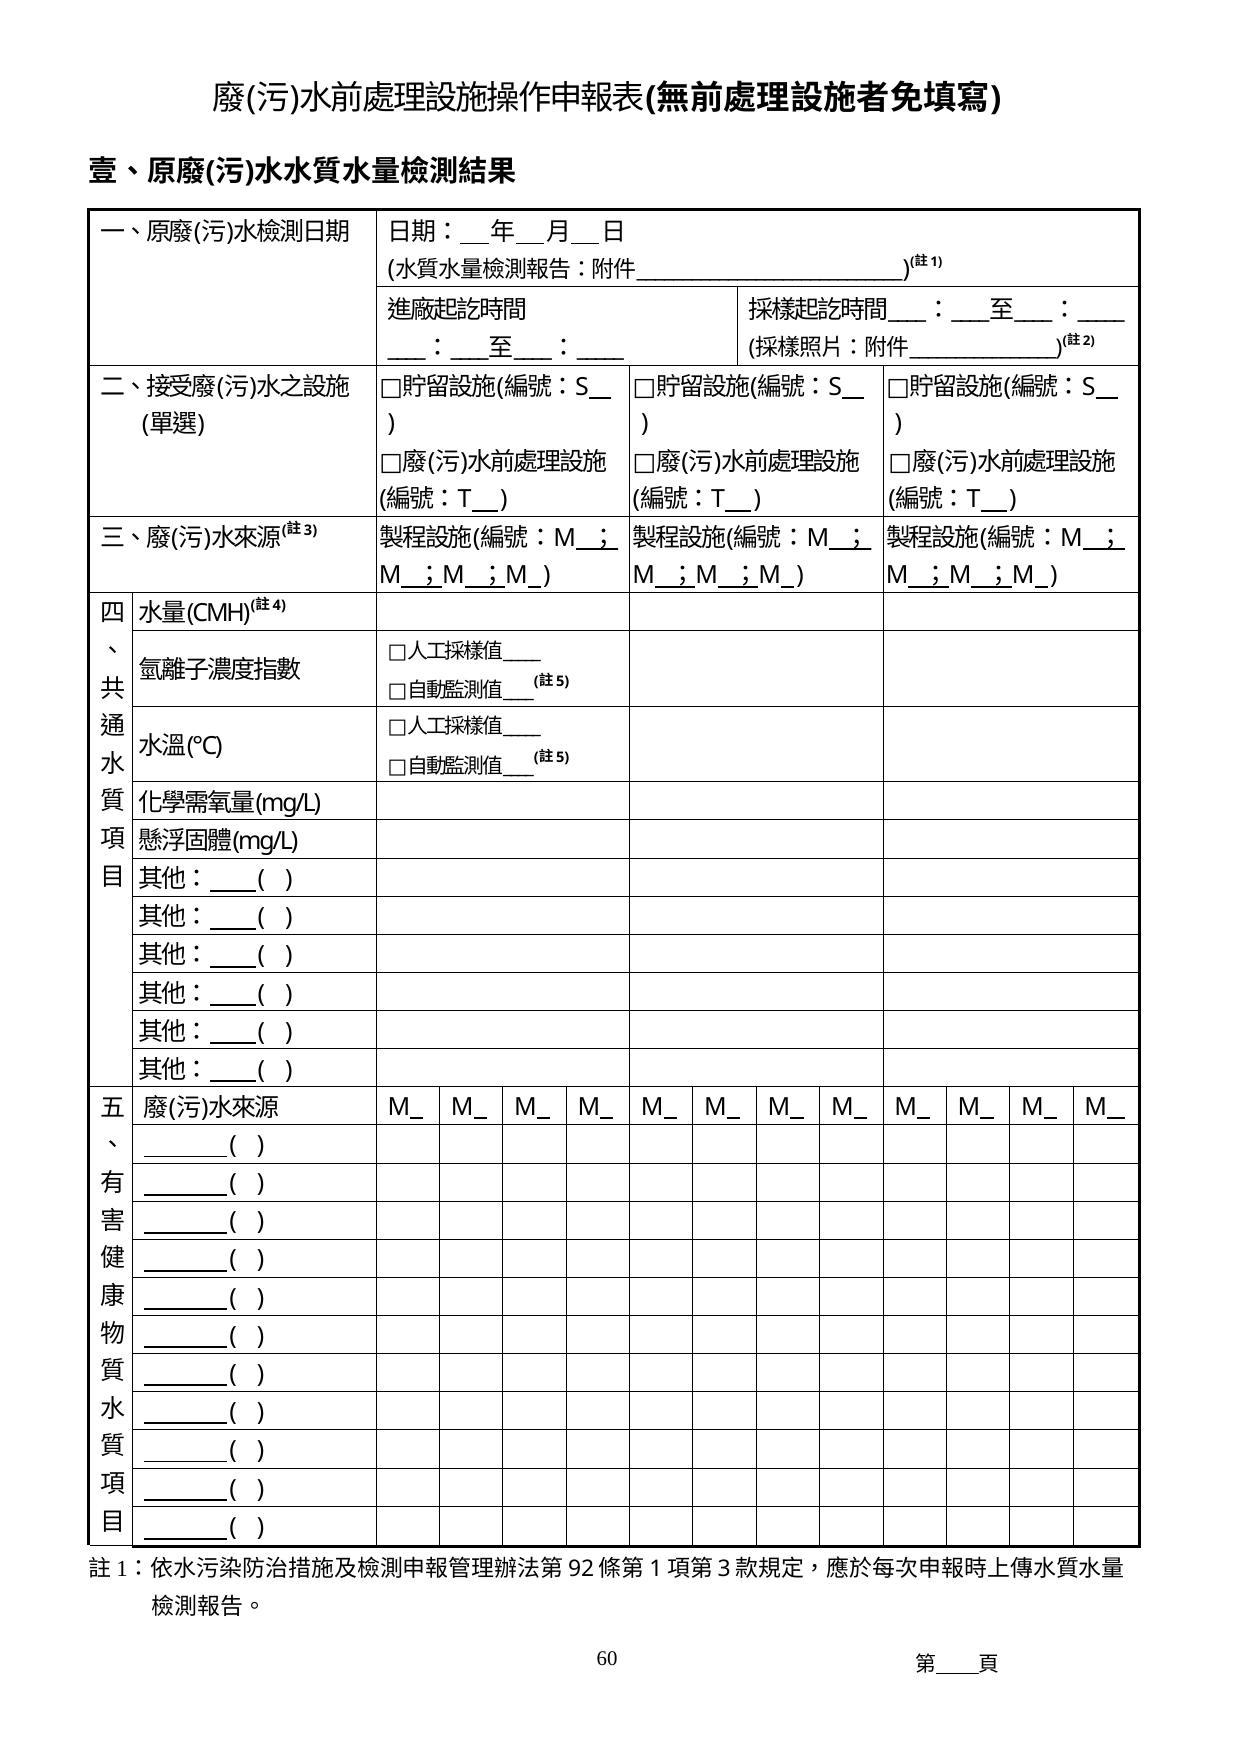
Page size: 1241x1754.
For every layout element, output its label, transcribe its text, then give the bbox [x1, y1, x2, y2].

table_cell [884, 1164, 946, 1201]
table_cell [820, 1392, 883, 1429]
table_cell ( ) [133, 1392, 376, 1429]
table_cell 水溫(℃) [133, 707, 376, 781]
table_cell [947, 1507, 1009, 1545]
table_cell [630, 1049, 883, 1086]
table_cell 氫離子濃度指數 [133, 631, 376, 706]
table_cell [440, 1316, 502, 1353]
table_cell [757, 1202, 819, 1239]
table_cell [1074, 1240, 1138, 1277]
table_cell ( ) [133, 1164, 376, 1201]
table_cell [377, 1392, 439, 1429]
table_cell [757, 1240, 819, 1277]
table_cell [884, 1278, 946, 1315]
table_cell 其他： ( ) [133, 1011, 376, 1048]
table_cell [820, 1316, 883, 1353]
table_cell [1074, 1202, 1138, 1239]
table_cell [630, 1125, 692, 1162]
table_cell [884, 1430, 946, 1467]
table_cell [884, 1507, 946, 1545]
table_cell [377, 1430, 439, 1467]
table_cell [757, 1278, 819, 1315]
table_cell [884, 1125, 946, 1162]
table_cell [820, 1164, 883, 1201]
table_cell [1074, 1125, 1138, 1162]
table_cell [693, 1392, 756, 1429]
table_cell ( ) [133, 1430, 376, 1467]
table_cell 二、接受廢(污)水之設施 (單選) [90, 366, 376, 516]
table_cell [947, 1430, 1009, 1467]
table_cell ( ) [133, 1240, 376, 1277]
table_cell [947, 1164, 1009, 1201]
table_cell [567, 1202, 629, 1239]
table_cell [1010, 1316, 1073, 1353]
table_cell 水量(CMH)(註4) [133, 593, 376, 630]
table_cell [630, 1278, 692, 1315]
table_cell [1074, 1354, 1138, 1391]
table_cell □人工採樣值_____ □自動監測值____(註5) [377, 707, 629, 781]
table_cell □貯留設施(編號：S ) □廢(污)水前處理設施(編號：T ) [630, 366, 883, 516]
table_cell [440, 1430, 502, 1467]
table_cell [630, 707, 883, 781]
table_cell [693, 1164, 756, 1201]
table_cell [1074, 1392, 1138, 1429]
table_cell [884, 1240, 946, 1277]
table_cell [377, 782, 629, 819]
table_cell [377, 897, 629, 934]
table_cell [693, 1430, 756, 1467]
table_cell [757, 1430, 819, 1467]
table_cell [630, 820, 883, 857]
table_cell ( ) [133, 1202, 376, 1239]
table_cell [440, 1202, 502, 1239]
table_cell M [757, 1087, 819, 1124]
table_cell [947, 1354, 1009, 1391]
table_cell 五 、 有害健康物質水質項 目 [90, 1087, 132, 1545]
table_cell [1010, 1125, 1073, 1162]
table_cell M [820, 1087, 883, 1124]
table_cell [947, 1392, 1009, 1429]
table_cell [757, 1469, 819, 1506]
table_cell [377, 1240, 439, 1277]
table_cell [377, 1507, 439, 1545]
text 註1：依水污染防治措施及檢測申報管理辦法第92條第1項第3款規定，應於每次申報時上傳水質水量檢測報告。 [89, 1548, 1125, 1623]
table_cell [377, 1011, 629, 1048]
table_cell 四 、 共通水質項目 [90, 593, 132, 1086]
table_cell [440, 1354, 502, 1391]
table_cell M [440, 1087, 502, 1124]
table_cell [1010, 1507, 1073, 1545]
table_cell □貯留設施(編號：S ) □廢(污)水前處理設施(編號：T ) [377, 366, 629, 516]
table_cell [757, 1354, 819, 1391]
table_cell [567, 1507, 629, 1545]
table_cell [377, 1125, 439, 1162]
table_cell [567, 1125, 629, 1162]
table_cell [1074, 1430, 1138, 1467]
table_cell [377, 973, 629, 1010]
table_cell [757, 1316, 819, 1353]
table_cell [377, 1278, 439, 1315]
table_cell [884, 1392, 946, 1429]
table_cell [630, 1392, 692, 1429]
table_cell [947, 1469, 1009, 1506]
table_cell [630, 1240, 692, 1277]
table_cell [820, 1469, 883, 1506]
table_cell 其他： ( ) [133, 1049, 376, 1086]
table_cell M [884, 1087, 946, 1124]
table_cell □貯留設施(編號：S ) □廢(污)水前處理設施(編號：T ) [884, 366, 1138, 516]
table_cell □人工採樣值_____ □自動監測值____(註5) [377, 631, 629, 706]
table_cell [377, 1469, 439, 1506]
table_cell M [630, 1087, 692, 1124]
table_cell ( ) [133, 1316, 376, 1353]
table_cell [630, 1354, 692, 1391]
table_cell [440, 1125, 502, 1162]
table_cell [884, 820, 1138, 857]
table_cell [884, 973, 1138, 1010]
table_cell [947, 1240, 1009, 1277]
table_cell [884, 1202, 946, 1239]
table_cell 製程設施(編號：M ；M ；M ；M ) [377, 517, 629, 592]
table_cell [884, 1011, 1138, 1048]
table_header 日期： 年 月 日 (水質水量檢測報告：附件_____________________________)(註1) [377, 211, 1138, 286]
table_cell [884, 1316, 946, 1353]
table_cell [377, 1164, 439, 1201]
table_cell [884, 631, 1138, 706]
table_cell 其他： ( ) [133, 897, 376, 934]
table_cell M [567, 1087, 629, 1124]
table_cell [947, 1202, 1009, 1239]
table_cell [1010, 1278, 1073, 1315]
table_cell ( ) [133, 1354, 376, 1391]
table_cell [630, 1316, 692, 1353]
table_cell [693, 1278, 756, 1315]
table_cell ( ) [133, 1278, 376, 1315]
table_cell [503, 1202, 566, 1239]
table_cell [630, 935, 883, 972]
table_cell [377, 1354, 439, 1391]
table_cell [567, 1469, 629, 1506]
table_cell [440, 1240, 502, 1277]
table_cell [630, 859, 883, 896]
table_cell [1010, 1164, 1073, 1201]
table_cell ( ) [133, 1125, 376, 1162]
table_cell [440, 1392, 502, 1429]
table_cell [1074, 1278, 1138, 1315]
table_cell [567, 1164, 629, 1201]
table_cell [503, 1164, 566, 1201]
table_cell [630, 1011, 883, 1048]
table_cell [503, 1278, 566, 1315]
table_cell [440, 1278, 502, 1315]
table_cell [503, 1354, 566, 1391]
table_cell [884, 859, 1138, 896]
table_cell 化學需氧量(mg/L) [133, 782, 376, 819]
table_cell [377, 1202, 439, 1239]
table_cell [884, 897, 1138, 934]
table_cell [884, 1469, 946, 1506]
table_cell 懸浮固體(mg/L) [133, 820, 376, 857]
table_cell M [1074, 1087, 1138, 1124]
table_cell [693, 1125, 756, 1162]
table_cell [884, 1049, 1138, 1086]
table_cell [567, 1240, 629, 1277]
table_cell [630, 782, 883, 819]
table_cell [377, 593, 629, 630]
table_cell [757, 1164, 819, 1201]
table_cell [630, 1164, 692, 1201]
table_cell [567, 1392, 629, 1429]
table_cell [820, 1430, 883, 1467]
table_cell [440, 1469, 502, 1506]
table_cell [1010, 1202, 1073, 1239]
text 壹、原廢(污)水水質水量檢測結果 [89, 133, 1125, 208]
table_cell [947, 1316, 1009, 1353]
table_cell [630, 1469, 692, 1506]
table_cell [630, 1430, 692, 1467]
table_cell [693, 1202, 756, 1239]
table_cell [884, 782, 1138, 819]
table_cell ( ) [133, 1507, 376, 1545]
table_cell [947, 1278, 1009, 1315]
table_cell 製程設施(編號：M ；M ；M ；M ) [630, 517, 883, 592]
table_cell M [503, 1087, 566, 1124]
text 廢(污)水前處理設施操作申報表(無前處理設施者免填寫) [89, 57, 1125, 133]
table_cell [503, 1507, 566, 1545]
table_cell M [693, 1087, 756, 1124]
table_cell M [377, 1087, 439, 1124]
table_cell [820, 1354, 883, 1391]
table_cell 進廠起訖時間 ____：____至____：_____ [377, 287, 737, 364]
table_cell [693, 1469, 756, 1506]
table_cell [503, 1392, 566, 1429]
table_cell 製程設施(編號：M ；M ；M ；M ) [884, 517, 1138, 592]
table_cell [567, 1278, 629, 1315]
table_cell 其他： ( ) [133, 973, 376, 1010]
table_cell [503, 1430, 566, 1467]
table_cell M [947, 1087, 1009, 1124]
table_cell [947, 1125, 1009, 1162]
table_cell [630, 1202, 692, 1239]
table_cell [884, 707, 1138, 781]
table_cell [503, 1316, 566, 1353]
table_cell 三、廢(污)水來源(註3) [90, 517, 376, 592]
table_cell 其他： ( ) [133, 935, 376, 972]
table_cell [1010, 1354, 1073, 1391]
table_cell M [1010, 1087, 1073, 1124]
table_cell [630, 897, 883, 934]
table_cell [503, 1240, 566, 1277]
table_cell 廢(污)水來源 [133, 1087, 376, 1124]
table_cell [1010, 1469, 1073, 1506]
table_cell [757, 1392, 819, 1429]
table_cell [377, 935, 629, 972]
table_cell [503, 1125, 566, 1162]
table_cell [503, 1469, 566, 1506]
table_cell 採樣起訖時間____：____至____：_____ (採樣照片：附件________________)(註2) [738, 287, 1138, 364]
table_cell [820, 1202, 883, 1239]
table_cell [630, 631, 883, 706]
table_cell [1010, 1392, 1073, 1429]
table_cell [440, 1164, 502, 1201]
table_cell [630, 593, 883, 630]
table_cell [884, 935, 1138, 972]
table_cell [440, 1507, 502, 1545]
table_cell [1074, 1469, 1138, 1506]
table_cell [693, 1507, 756, 1545]
table_cell [884, 1354, 946, 1391]
table_cell [884, 593, 1138, 630]
table_cell [820, 1240, 883, 1277]
table_cell [630, 1507, 692, 1545]
table_cell [693, 1354, 756, 1391]
table_cell [1074, 1507, 1138, 1545]
table_cell [567, 1354, 629, 1391]
table_cell [377, 1049, 629, 1086]
table_cell [757, 1507, 819, 1545]
table_cell [567, 1316, 629, 1353]
table_cell [1074, 1316, 1138, 1353]
table_cell [377, 1316, 439, 1353]
table_cell [377, 859, 629, 896]
table_cell [693, 1316, 756, 1353]
table_cell [757, 1125, 819, 1162]
table_cell [630, 973, 883, 1010]
table_cell [693, 1240, 756, 1277]
table_cell [1010, 1240, 1073, 1277]
table_cell 其他： ( ) [133, 859, 376, 896]
table_cell [567, 1430, 629, 1467]
table_cell [1074, 1164, 1138, 1201]
table_cell ( ) [133, 1469, 376, 1506]
table_cell [820, 1507, 883, 1545]
table_cell [820, 1125, 883, 1162]
table_cell [377, 820, 629, 857]
table_cell [820, 1278, 883, 1315]
table_cell [1010, 1430, 1073, 1467]
table_header 一、原廢(污)水檢測日期 [90, 211, 376, 364]
